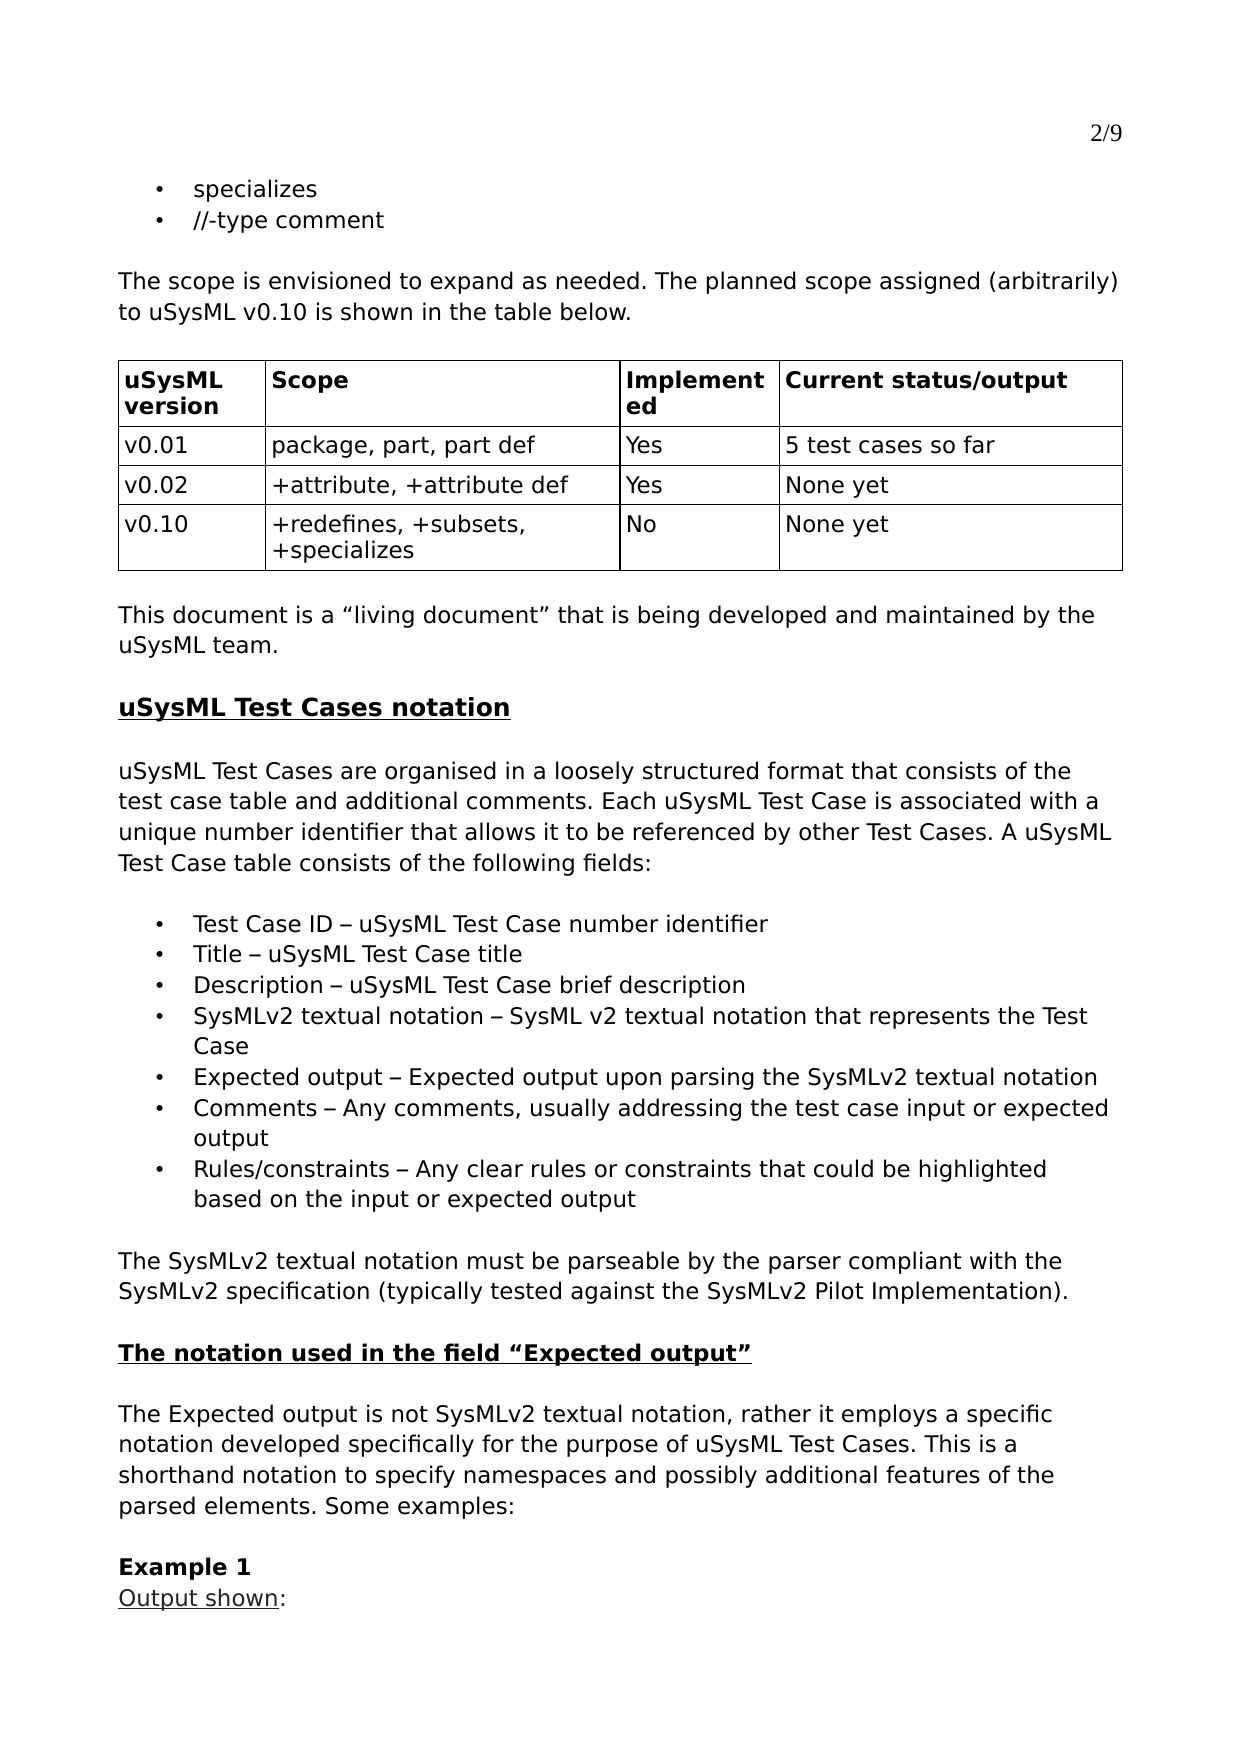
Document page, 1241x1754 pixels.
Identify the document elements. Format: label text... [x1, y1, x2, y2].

table_header Current status/output [780, 361, 1122, 426]
table_cell package, part, part def [266, 427, 619, 465]
text The notation used in the field “Expected output” [118, 1340, 1122, 1366]
list Test Case ID uSysML Test Case number identifier [156, 911, 1122, 938]
table_cell +attribute, +attribute def [266, 466, 619, 504]
list Description uSysML Test Case brief description [156, 972, 1122, 999]
table_cell v0.10 [119, 505, 265, 570]
list specializes [156, 176, 1122, 203]
text uSysML Test Cases are organised in a loosely structured format that consists of the test case table and additional comments. Each uSysML Test Case is associated with a unique number identifier that allows it to be referenced by other Test Cases. A uSysML Test Case table consists of the following fields: [118, 758, 1122, 876]
text Example 1 [118, 1554, 1122, 1581]
table_cell Yes [621, 466, 779, 504]
text The scope is envisioned to expand as needed. The planned scope assigned (arbitrarily) to uSysML v0.10 is shown in the table below. [118, 268, 1122, 326]
table_cell No [621, 505, 779, 570]
text This document is a “living document” that is being developed and maintained by the uSysML team. [118, 602, 1122, 659]
table_cell v0.02 [119, 466, 265, 504]
table_cell v0.01 [119, 427, 265, 465]
table_header uSysML version [119, 361, 265, 426]
table_cell 5 test cases so far [780, 427, 1122, 465]
table_header Implemented [621, 361, 779, 426]
list Expected output Expected output upon parsing the SysMLv2 textual notation [156, 1064, 1122, 1091]
list Title uSysML Test Case title [156, 942, 1122, 968]
table_cell None yet [780, 505, 1122, 570]
list //-type comment [156, 207, 1122, 234]
list Comments Any comments, usually addressing the test case input or expected output [156, 1095, 1122, 1152]
table_cell +redefines, +subsets, +specializes [266, 505, 619, 570]
list SysMLv2 textual notation SysML v2 textual notation that represents the Test Case [156, 1003, 1122, 1060]
text The SysMLv2 textual notation must be parseable by the parser compliant with the SysMLv2 specification (typically tested against the SysMLv2 Pilot Implementation). [118, 1248, 1122, 1305]
list Rules/constraints Any clear rules or constraints that could be highlighted based on the input or expected output [156, 1156, 1122, 1213]
table_cell Yes [621, 427, 779, 465]
table_cell None yet [780, 466, 1122, 504]
text The Expected output is not SysMLv2 textual notation, rather it employs a specific notation developed specifically for the purpose of uSysML Test Cases. This is a shorthand notation to specify namespaces and possibly additional features of the parsed elements. Some examples: [118, 1401, 1122, 1519]
text Output shown: [118, 1585, 1122, 1611]
table_header Scope [266, 361, 619, 426]
text uSysML Test Cases notation [118, 694, 1122, 723]
